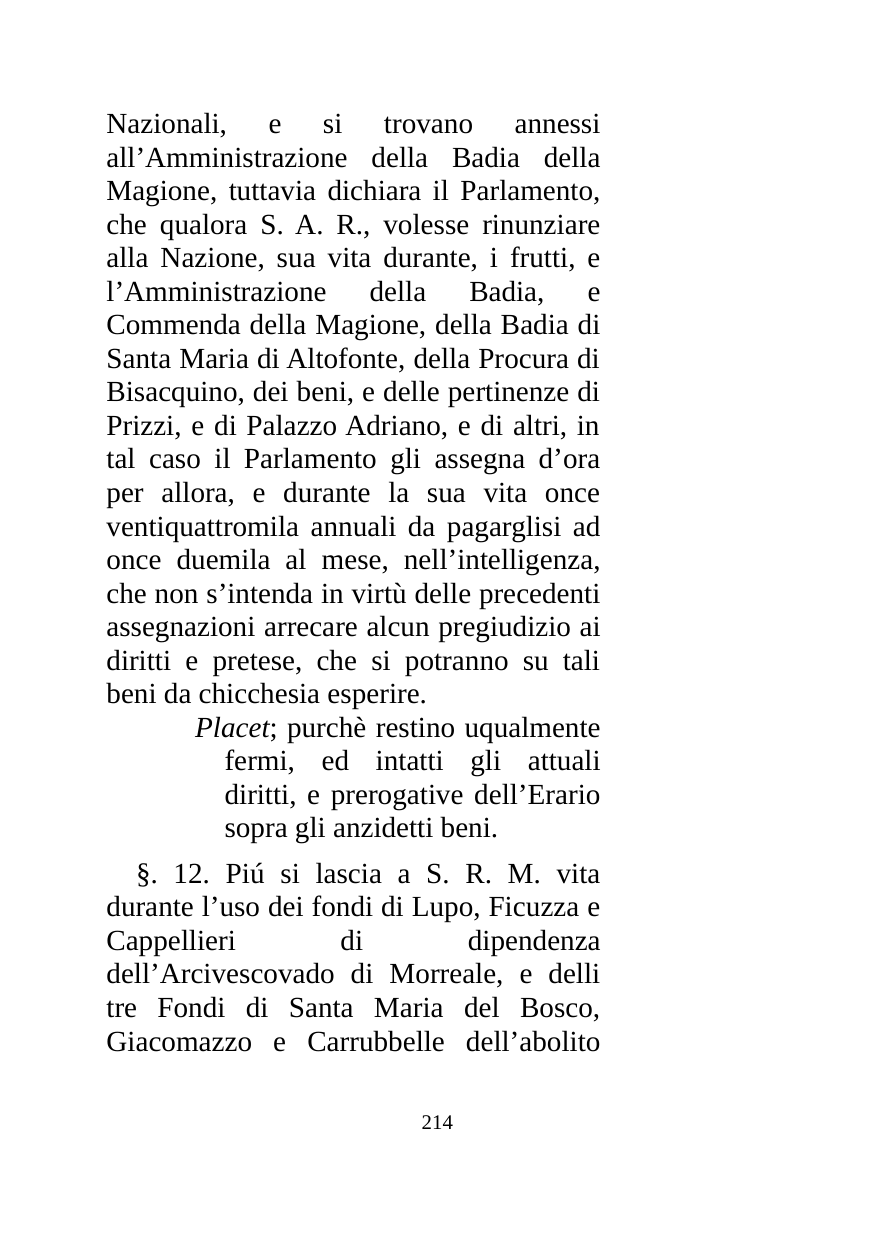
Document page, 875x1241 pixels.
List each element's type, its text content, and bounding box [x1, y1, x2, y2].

table_cell Nazionali, e si trovano annessi all’Amministrazione della Badia della Magione, tuttavia dichiara il Parlamento, che qualora S. A. R., volesse rinunziare alla Nazione, sua vita durante, i frutti, e l’Amministrazione della Badia, e Commenda della Magione, della Badia di Santa Maria di Altofonte, della Procura di Bisacquino, dei beni, e delle pertinenze di Prizzi, e di Palazzo Adriano, e di altri, in tal caso il Parlamento gli assegna d’ora per allora, e durante la sua vita once ventiquattromila annuali da pagarglisi ad once duemila al mese, nell’intelligenza, che non s’intenda in virtù delle precedenti assegnazioni arrecare alcun pregiudizio ai diritti e pretese, che si potranno su tali beni da chicchesia esperire. [106, 106, 601, 710]
table_cell §. 12. Piú si lascia a S. R. M. vita durante l’uso dei fondi di Lupo, Ficuzza e Cappellieri di dipendenza dell’Arcivescovado di Morreale, e delli tre Fondi di Santa Maria del Bosco, Giacomazzo e Carrubbelle dell’abolito [106, 856, 601, 1057]
table_cell Placet; purchè restino uqualmente fermi, ed intatti gli attuali diritti, e prerogative dell’Erario sopra gli anzidetti beni. [106, 710, 601, 856]
table_cell [601, 710, 767, 856]
table_cell [601, 856, 767, 1057]
table_cell [601, 106, 767, 710]
